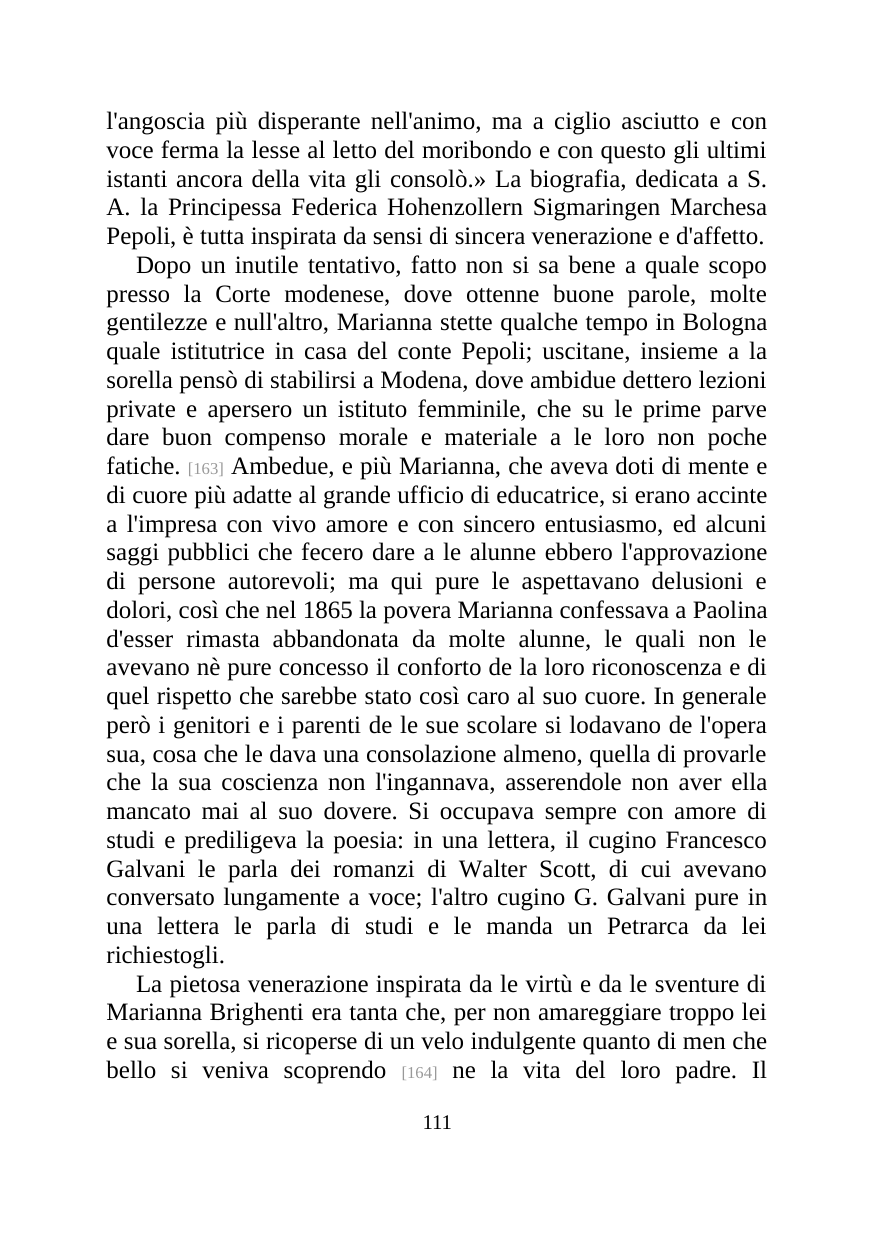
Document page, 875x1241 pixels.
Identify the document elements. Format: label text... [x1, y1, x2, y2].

text Dopo un inutile tentativo, fatto non si sa bene a quale scopo presso la Corte modenese, dove ottenne buone parole, molte gentilezze e null'altro, Marianna stette qualche tempo in Bologna quale istitutrice in casa del conte Pepoli; uscitane, insieme a la sorella pensò di stabilirsi a Modena, dove ambidue dettero lezioni private e apersero un istituto femminile, che su le prime parve dare buon compenso morale e materiale a le loro non poche fatiche. [163] Ambedue, e più Marianna, che aveva doti di mente e di cuore più adatte al grande ufficio di educatrice, si erano accinte a l'impresa con vivo amore e con sincero entusiasmo, ed alcuni saggi pubblici che fecero dare a le alunne ebbero l'approvazione di persone autorevoli; ma qui pure le aspettavano delusioni e dolori, così che nel 1865 la povera Marianna confessava a Paolina d'esser rimasta abbandonata da molte alunne, le quali non le avevano nè pure concesso il conforto de la loro riconoscenza e di quel rispetto che sarebbe stato così caro al suo cuore. In generale però i genitori e i parenti de le sue scolare si lodavano de l'opera sua, cosa che le dava una consolazione almeno, quella di provarle che la sua coscienza non l'ingannava, asserendole non aver ella mancato mai al suo dovere. Si occupava sempre con amore di studi e prediligeva la poesia: in una lettera, il cugino Francesco Galvani le parla dei romanzi di Walter Scott, di cui avevano conversato lungamente a voce; l'altro cugino G. Galvani pure in una lettera le parla di studi e le manda un Petrarca da lei richiestogli. [106, 250, 768, 969]
text La pietosa venerazione inspirata da le virtù e da le sventure di Marianna Brighenti era tanta che, per non amareggiare troppo lei e sua sorella, si ricoperse di un velo indulgente quanto di men che bello si veniva scoprendo [164] ne la vita del loro padre. Il [106, 969, 768, 1084]
text l'angoscia più disperante nell'animo, ma a ciglio asciutto e con voce ferma la lesse al letto del moribondo e con questo gli ultimi istanti ancora della vita gli consolò.» La biografia, dedicata a S. A. la Principessa Federica Hohenzollern Sigmaringen Marchesa Pepoli, è tutta inspirata da sensi di sincera venerazione e d'affetto. [106, 106, 768, 250]
